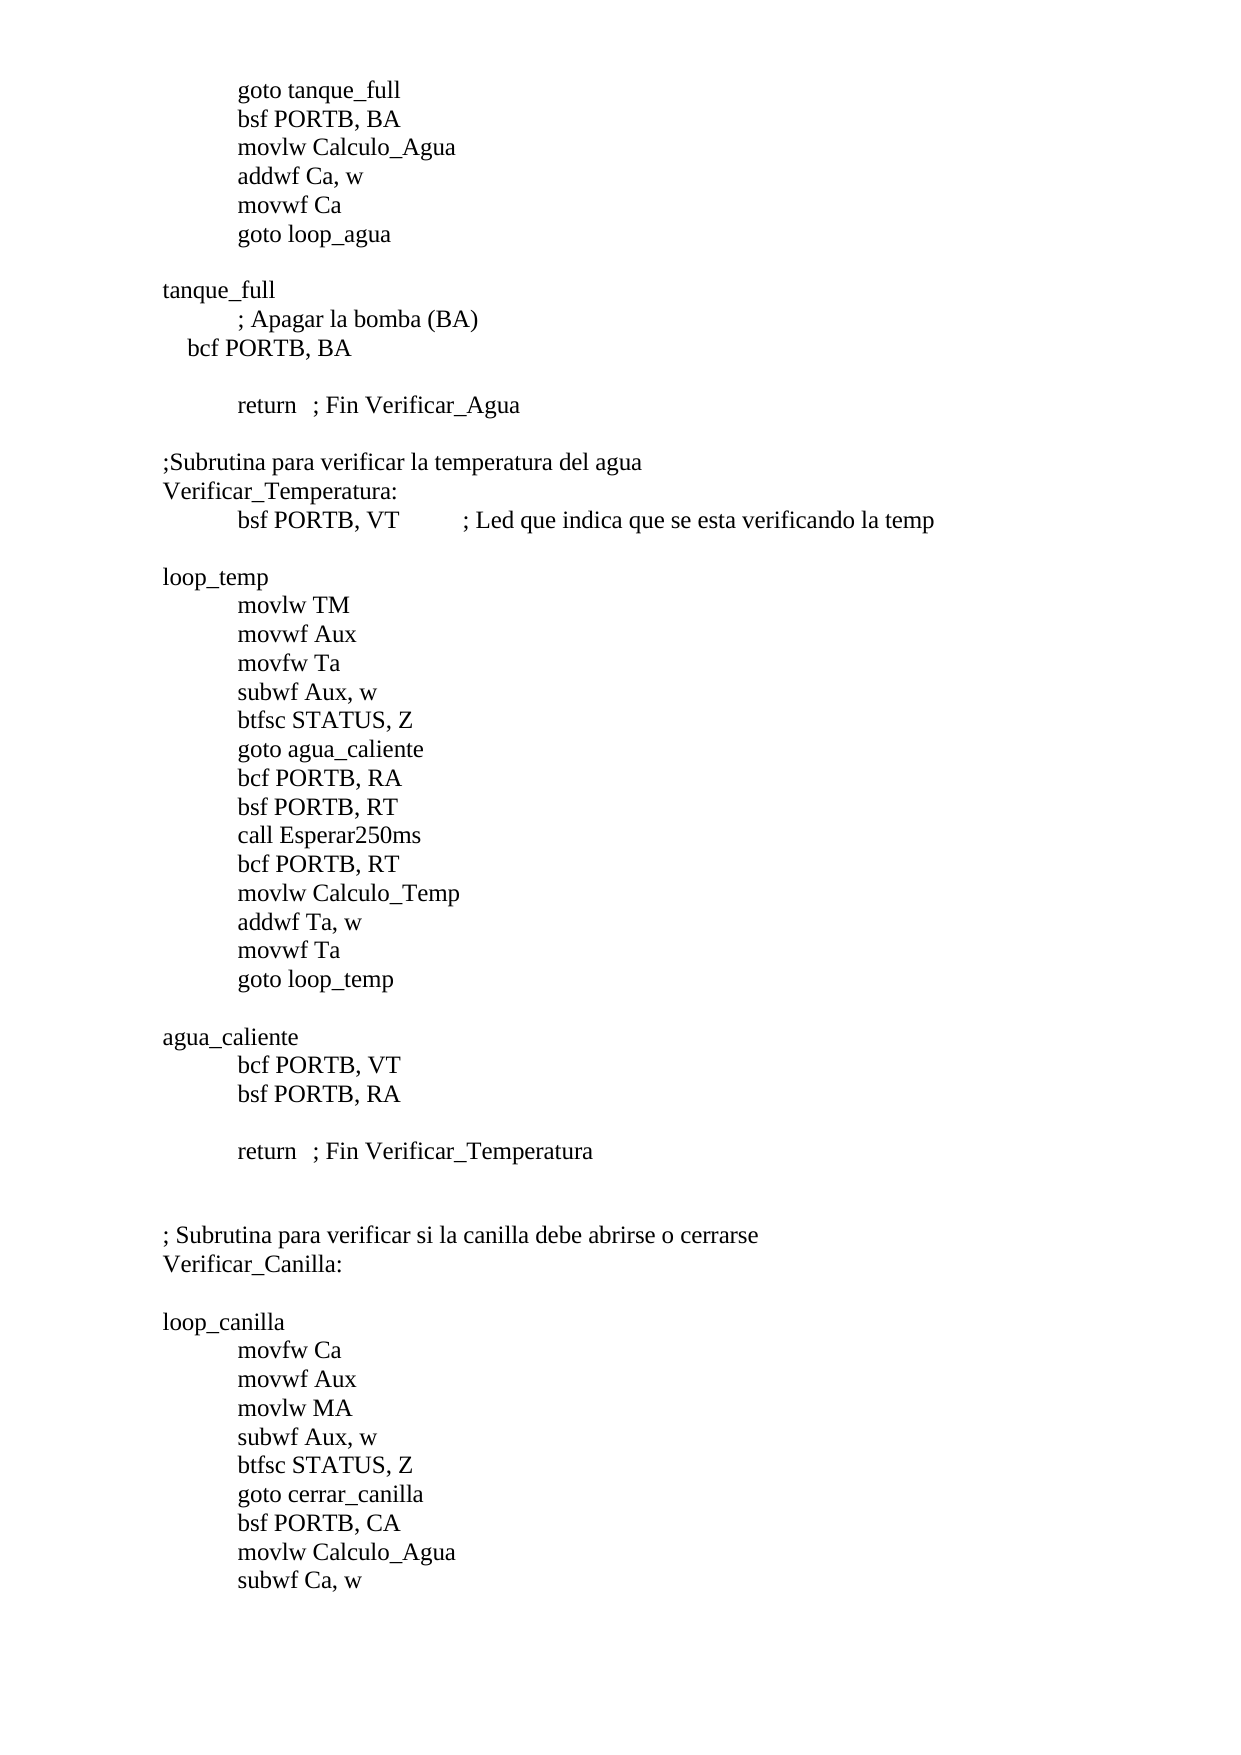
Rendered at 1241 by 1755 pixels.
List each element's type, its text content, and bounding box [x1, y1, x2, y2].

text bcf PORTB, RA [162, 763, 1124, 792]
text goto agua_caliente [162, 734, 1124, 763]
text bsf PORTB, BA [162, 104, 1124, 132]
text loop_temp [162, 562, 1124, 590]
text return ; Fin Verificar_Agua [162, 391, 1124, 419]
text movwf Ta [162, 935, 1124, 964]
text return ; Fin Verificar_Temperatura [162, 1136, 1124, 1164]
text agua_caliente [162, 1022, 1124, 1050]
text bsf PORTB, VT ; Led que indica que se esta verificando la temp [162, 505, 1124, 533]
text goto loop_temp [162, 964, 1124, 993]
text bcf PORTB, VT [162, 1050, 1124, 1079]
text subwf Aux, w [162, 677, 1124, 705]
text Verificar_Temperatura: [162, 476, 1124, 505]
text btfsc STATUS, Z [162, 1451, 1124, 1479]
text movfw Ca [162, 1336, 1124, 1364]
text bsf PORTB, RA [162, 1079, 1124, 1108]
text movwf Ca [162, 190, 1124, 219]
text bcf PORTB, RT [162, 849, 1124, 878]
text btfsc STATUS, Z [162, 705, 1124, 734]
text goto tanque_full [162, 75, 1124, 104]
text subwf Ca, w [162, 1566, 1124, 1594]
text Verificar_Canilla: [162, 1249, 1124, 1278]
text movfw Ta [162, 648, 1124, 677]
text subwf Aux, w [162, 1422, 1124, 1451]
text movlw Calculo_Temp [162, 878, 1124, 907]
text movwf Aux [162, 1364, 1124, 1393]
text bcf PORTB, BA [162, 333, 1124, 362]
text movlw Calculo_Agua [162, 132, 1124, 161]
text addwf Ta, w [162, 907, 1124, 935]
text loop_canilla [162, 1307, 1124, 1336]
text goto cerrar_canilla [162, 1479, 1124, 1508]
text movlw Calculo_Agua [162, 1537, 1124, 1566]
text goto loop_agua [162, 219, 1124, 247]
text ; Apagar la bomba (BA) [162, 304, 1124, 333]
text ; Subrutina para verificar si la canilla debe abrirse o cerrarse [162, 1221, 1124, 1249]
text ;Subrutina para verificar la temperatura del agua [162, 447, 1124, 476]
text bsf PORTB, RT [162, 792, 1124, 820]
text tanque_full [162, 276, 1124, 304]
text movwf Aux [162, 619, 1124, 648]
text movlw MA [162, 1393, 1124, 1422]
text addwf Ca, w [162, 161, 1124, 190]
text movlw TM [162, 590, 1124, 619]
text bsf PORTB, CA [162, 1508, 1124, 1537]
text call Esperar250ms [162, 820, 1124, 849]
